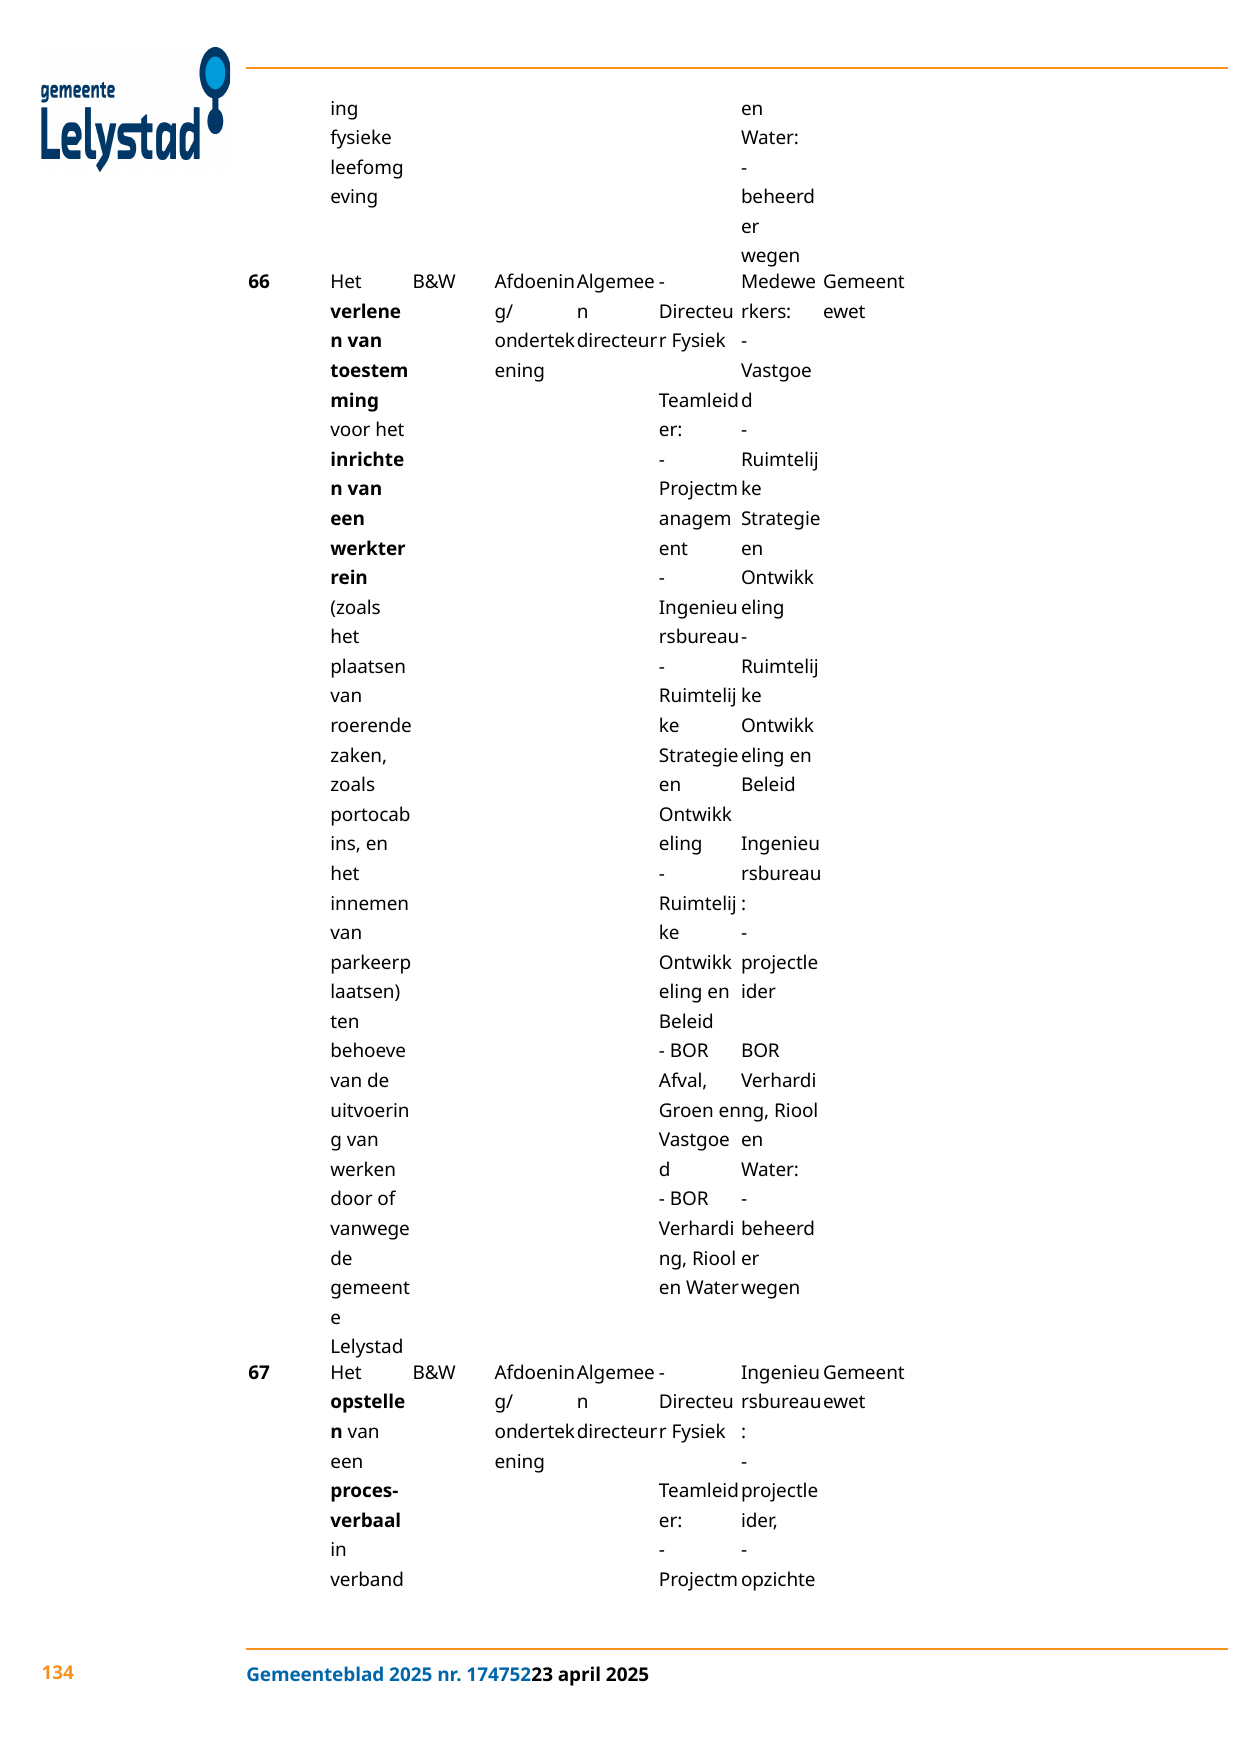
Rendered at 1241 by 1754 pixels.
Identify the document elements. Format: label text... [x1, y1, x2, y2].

picture [41, 47, 231, 172]
table_cell [905, 269, 987, 1359]
table_cell 67 [248, 1359, 330, 1592]
table_cell [577, 95, 659, 268]
table_cell Het verlenen van toestemming voor het inrichten van een werkterrein (zoals het plaatsen van roerende zaken, zoals portocabins, en het innemen van parkeerplaatsen) ten behoeve van de uitvoering van werken door of vanwege de gemeente Lelystad [330, 269, 412, 1359]
table_cell [823, 95, 905, 268]
table_cell [1069, 269, 1152, 1359]
table_cell Gemeentewet [823, 1359, 905, 1592]
table_cell [659, 95, 741, 268]
table_cell - Directeur Fysiek Teamleider: - Projectmanagement - Ingenieursbureau - Ruimtelijke Strategie en Ontwikkeling - Ruimtelijke Ontwikkeling en Beleid - BOR Afval, Groen en Vastgoed - BOR Verharding, Riool en Water [659, 269, 741, 1359]
table_cell [248, 95, 330, 268]
table_cell - Directeur Fysiek Teamleider: - Projectm [659, 1359, 741, 1592]
table_cell Algemeen directeur [577, 1359, 659, 1592]
table_cell [1069, 1359, 1152, 1592]
table_cell Medewerkers: - Vastgoed - Ruimtelijke Strategie en Ontwikkeling - Ruimtelijke Ontwikkeling en Beleid Ingenieursbureau: - projectleider BOR Verharding, Riool en Water: - beheerder wegen [741, 269, 823, 1359]
table_cell Algemeen directeur [577, 269, 659, 1359]
table_cell ing fysieke leefomgeving [330, 95, 412, 268]
table_cell [412, 95, 494, 268]
table_cell B&W [412, 1359, 494, 1592]
table_cell Gemeentewet [823, 269, 905, 1359]
table_cell [905, 95, 987, 268]
table_cell 66 [248, 269, 330, 1359]
table_cell [905, 1359, 987, 1592]
table_cell en Water: - beheerder wegen [741, 95, 823, 268]
table_cell Ingenieursbureau: - projectleider, - opzichte [741, 1359, 823, 1592]
table_cell Afdoening/ondertekening [494, 1359, 577, 1592]
table_cell B&W [412, 269, 494, 1359]
table_cell [494, 95, 577, 268]
table_cell [987, 1359, 1069, 1592]
table_cell [987, 95, 1069, 268]
table_cell [987, 269, 1069, 1359]
table_cell Afdoening/ondertekening [494, 269, 577, 1359]
table_cell Het opstellen van een proces-verbaal in verband [330, 1359, 412, 1592]
table_cell [1069, 95, 1152, 268]
